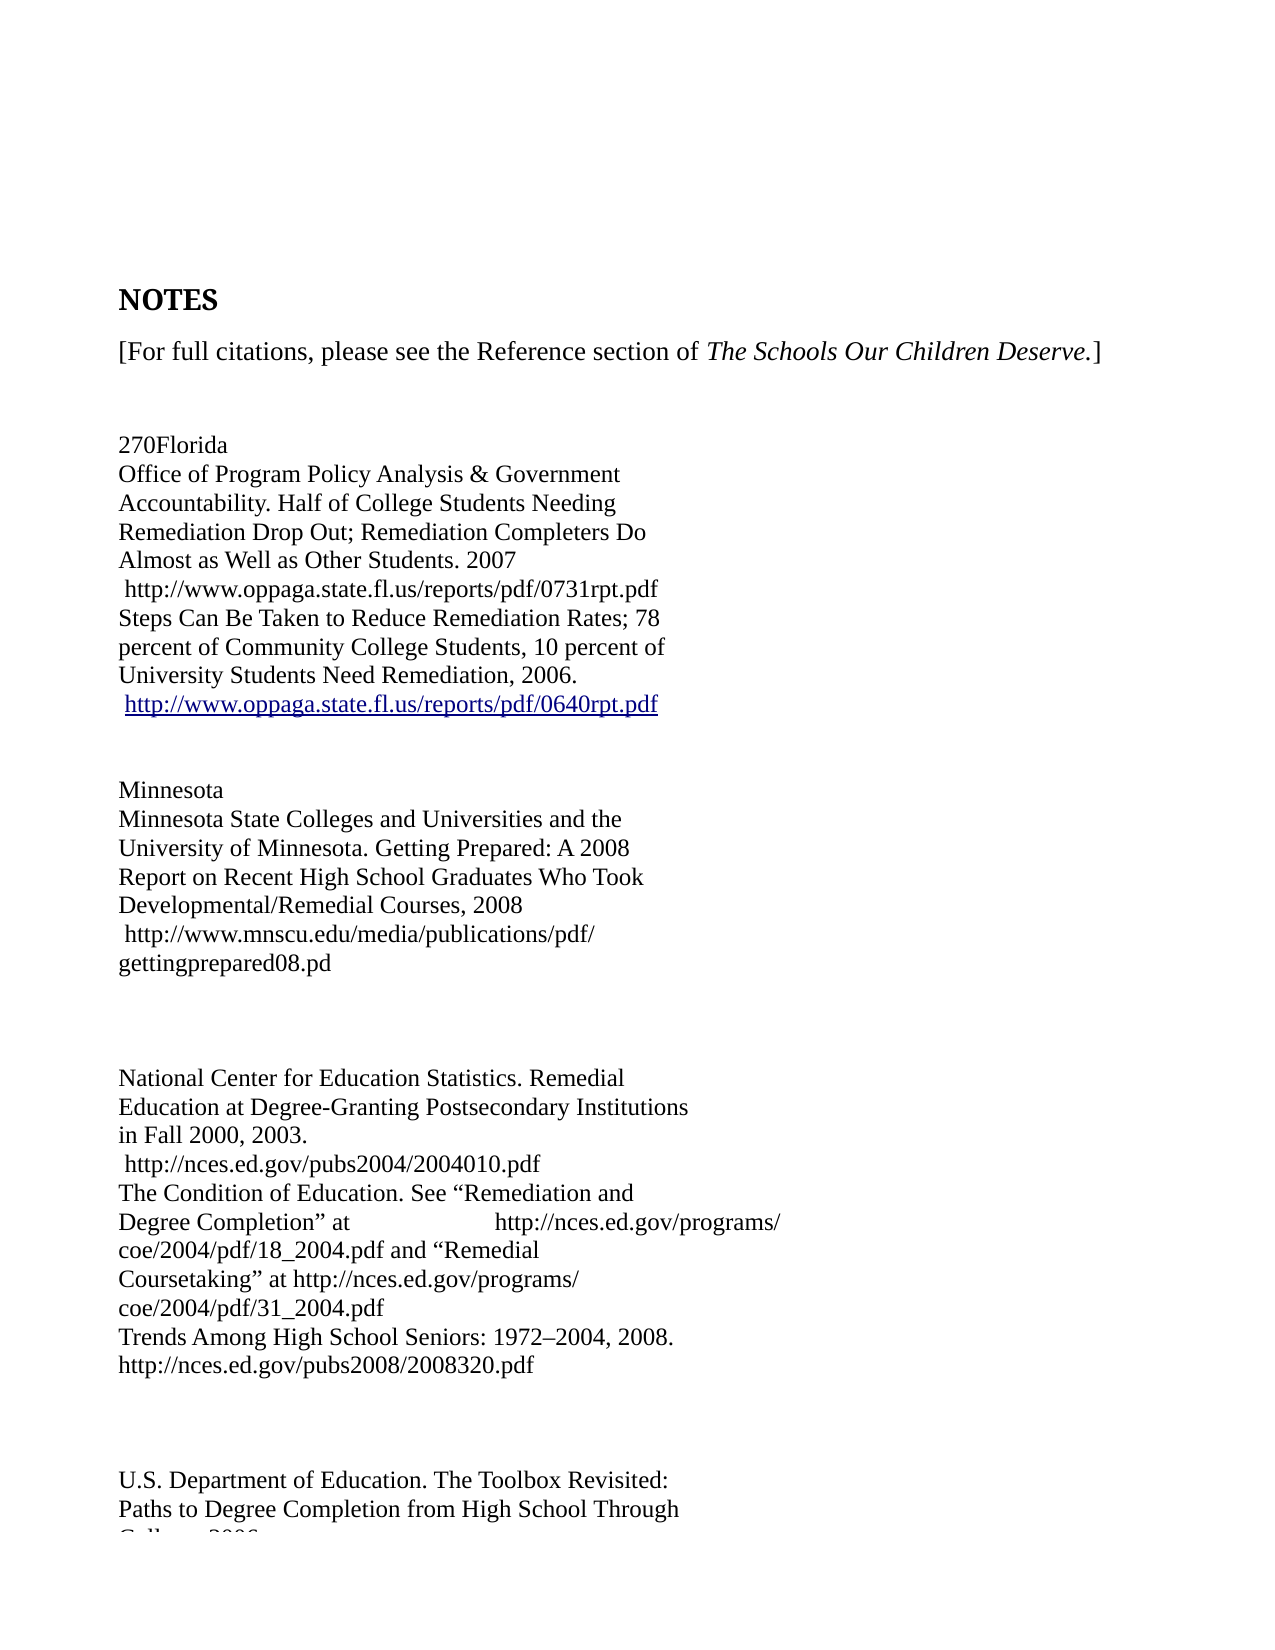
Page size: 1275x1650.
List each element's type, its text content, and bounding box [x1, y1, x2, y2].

text [For full citations, please see the Reference section of The Schools Our Children Deserve.] [118, 335, 1157, 366]
text NOTES [118, 279, 1157, 319]
